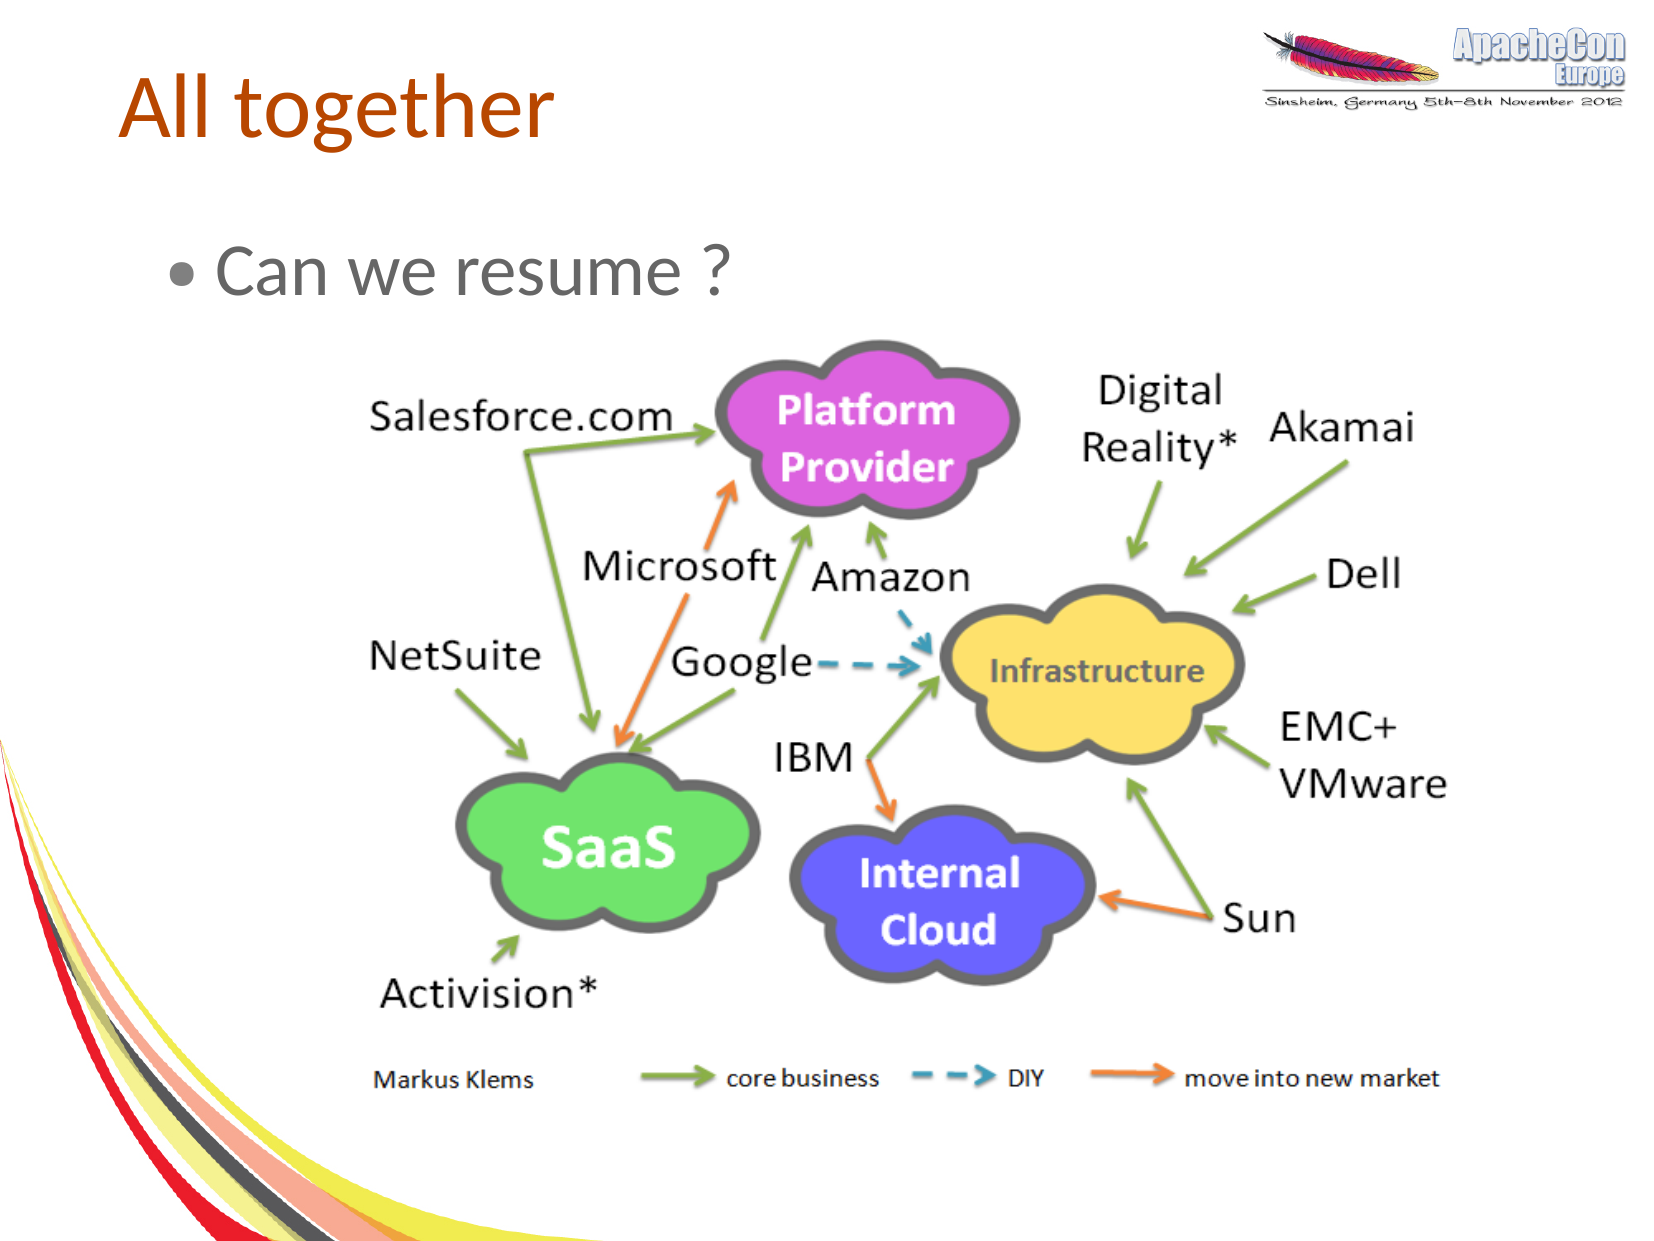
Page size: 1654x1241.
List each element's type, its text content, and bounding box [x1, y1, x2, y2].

list Can we resume ? [147, 239, 1576, 1126]
title All together [59, 59, 1418, 171]
picture [0, 0, 1654, 1241]
